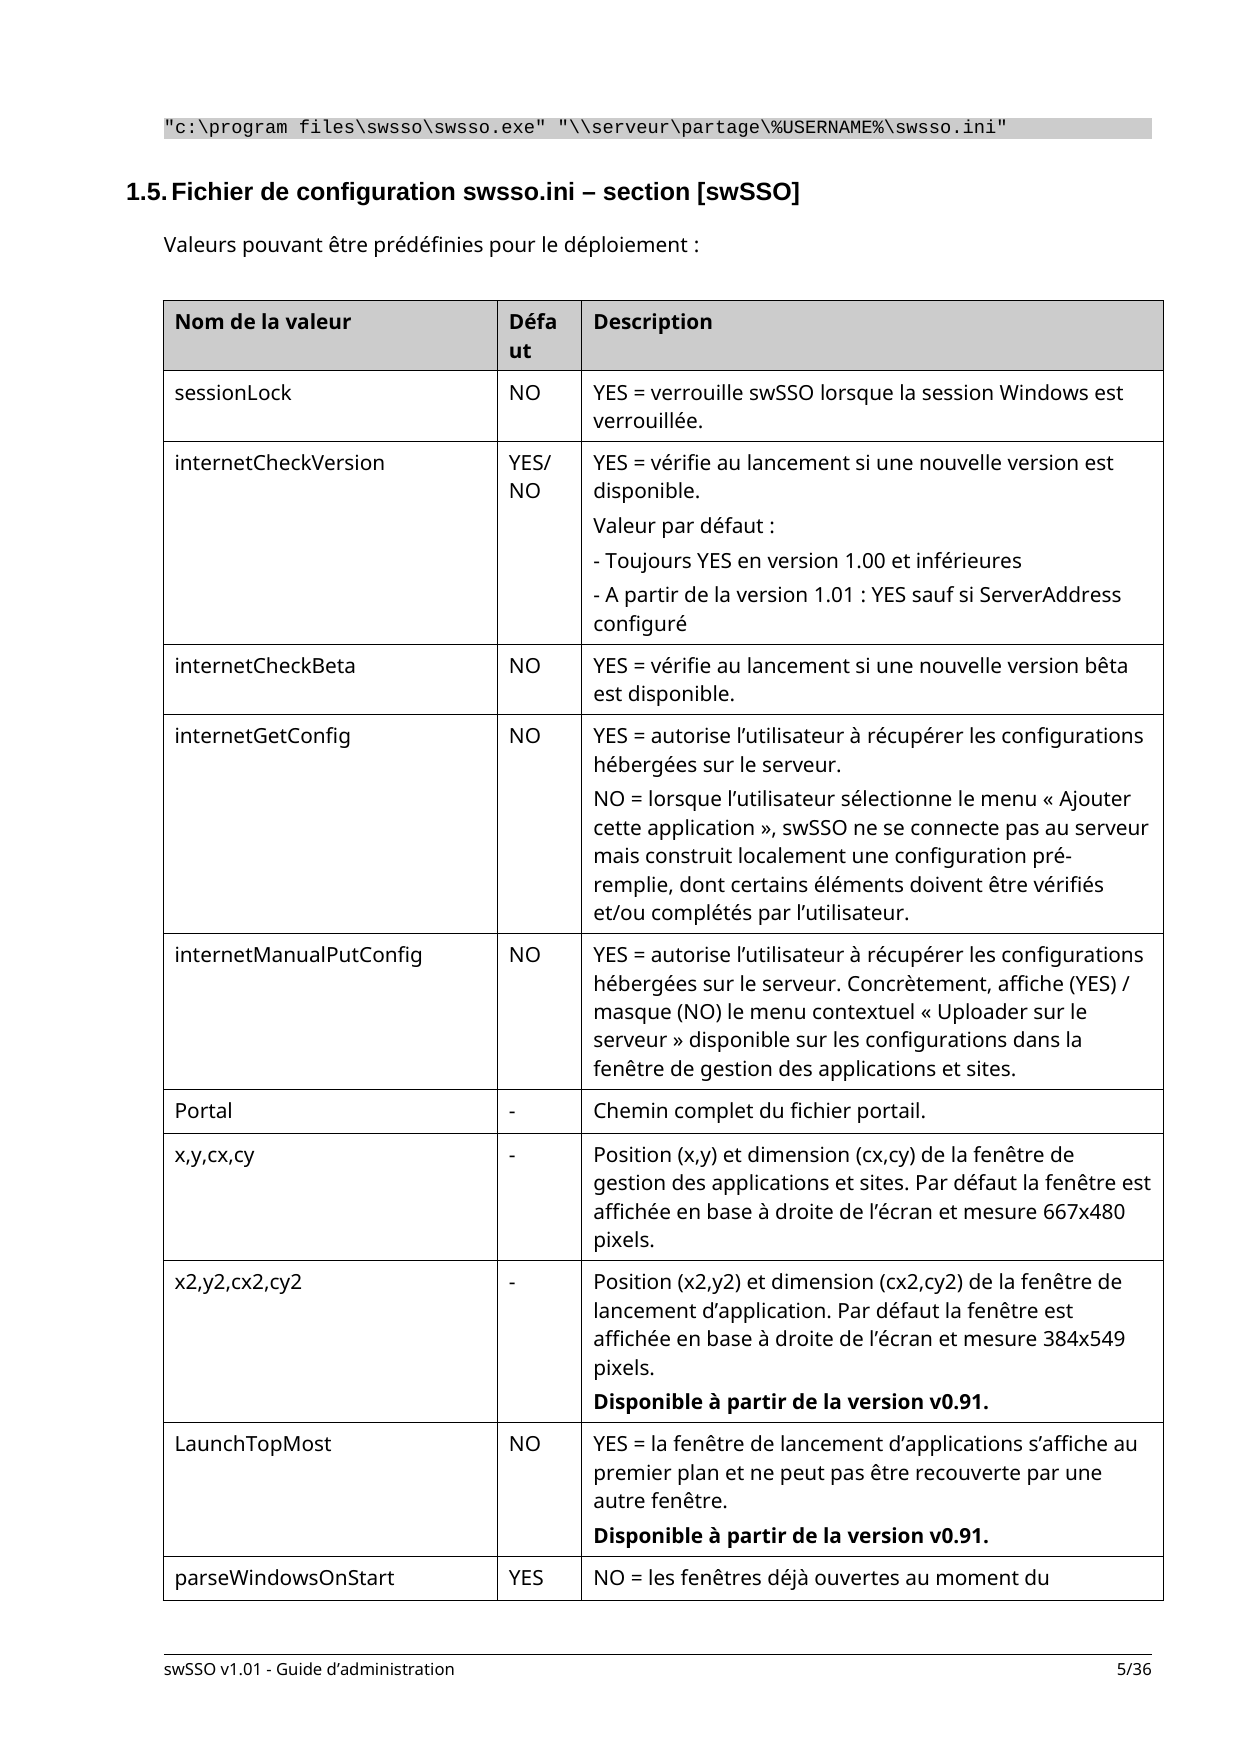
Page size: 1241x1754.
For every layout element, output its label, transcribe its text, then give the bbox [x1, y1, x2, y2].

table_cell NO [498, 1423, 581, 1556]
text "c:\program files\swsso\swsso.exe" "\\serveur\partage\%USERNAME%\swsso.ini" [164, 118, 1152, 139]
table_cell - [498, 1090, 581, 1133]
table_cell - [498, 1134, 581, 1260]
text Valeurs pouvant être prédéfinies pour le déploiement : [164, 231, 1152, 259]
table_cell internetManualPutConfig [164, 934, 497, 1089]
table_cell YES = la fenêtre de lancement d’applications s’affiche au premier plan et ne peut pas être recouverte par une autre fenêtre. Disponible à partir de la version v0.91. [582, 1423, 1163, 1556]
subtitle Fichier de configuration swsso.ini – section [swSSO] [126, 177, 1152, 206]
table_cell NO [498, 715, 581, 933]
table_header Nom de la valeur [164, 301, 497, 370]
table_cell parseWindowsOnStart [164, 1557, 497, 1600]
table_cell NO = les fenêtres déjà ouvertes au moment du [582, 1557, 1163, 1600]
table_cell NO [498, 645, 581, 714]
table_cell YES = verrouille swSSO lorsque la session Windows est verrouillée. [582, 371, 1163, 441]
table_cell YES = vérifie au lancement si une nouvelle version est disponible. Valeur par défaut : - Toujours YES en version 1.00 et inférieures - A partir de la version 1.01 : YES sauf si ServerAddress configuré [582, 442, 1163, 644]
table_cell Position (x,y) et dimension (cx,cy) de la fenêtre de gestion des applications et sites. Par défaut la fenêtre est affichée en base à droite de l’écran et mesure 667x480 pixels. [582, 1134, 1163, 1260]
table_header Description [582, 301, 1163, 370]
table_cell NO [498, 934, 581, 1089]
table_cell YES = autorise l’utilisateur à récupérer les configurations hébergées sur le serveur. Concrètement, affiche (YES) / masque (NO) le menu contextuel « Uploader sur le serveur » disponible sur les configurations dans la fenêtre de gestion des applications et sites. [582, 934, 1163, 1089]
table_cell NO [498, 371, 581, 441]
table_cell Portal [164, 1090, 497, 1133]
table_cell internetCheckVersion [164, 442, 497, 644]
table_cell - [498, 1261, 581, 1422]
table_cell internetGetConfig [164, 715, 497, 933]
table_cell Position (x2,y2) et dimension (cx2,cy2) de la fenêtre de lancement d’application. Par défaut la fenêtre est affichée en base à droite de l’écran et mesure 384x549 pixels. Disponible à partir de la version v0.91. [582, 1261, 1163, 1422]
table_cell YES = autorise l’utilisateur à récupérer les configurations hébergées sur le serveur. NO = lorsque l’utilisateur sélectionne le menu « Ajouter cette application », swSSO ne se connecte pas au serveur mais construit localement une configuration pré-remplie, dont certains éléments doivent être vérifiés et/ou complétés par l’utilisateur. [582, 715, 1163, 933]
table_cell sessionLock [164, 371, 497, 441]
table_cell YES = vérifie au lancement si une nouvelle version bêta est disponible. [582, 645, 1163, 714]
table_cell LaunchTopMost [164, 1423, 497, 1556]
table_cell x,y,cx,cy [164, 1134, 497, 1260]
table_cell YES/NO [498, 442, 581, 644]
table_cell YES [498, 1557, 581, 1600]
table_header Défaut [498, 301, 581, 370]
table_cell x2,y2,cx2,cy2 [164, 1261, 497, 1422]
table_cell Chemin complet du fichier portail. [582, 1090, 1163, 1133]
table_cell internetCheckBeta [164, 645, 497, 714]
